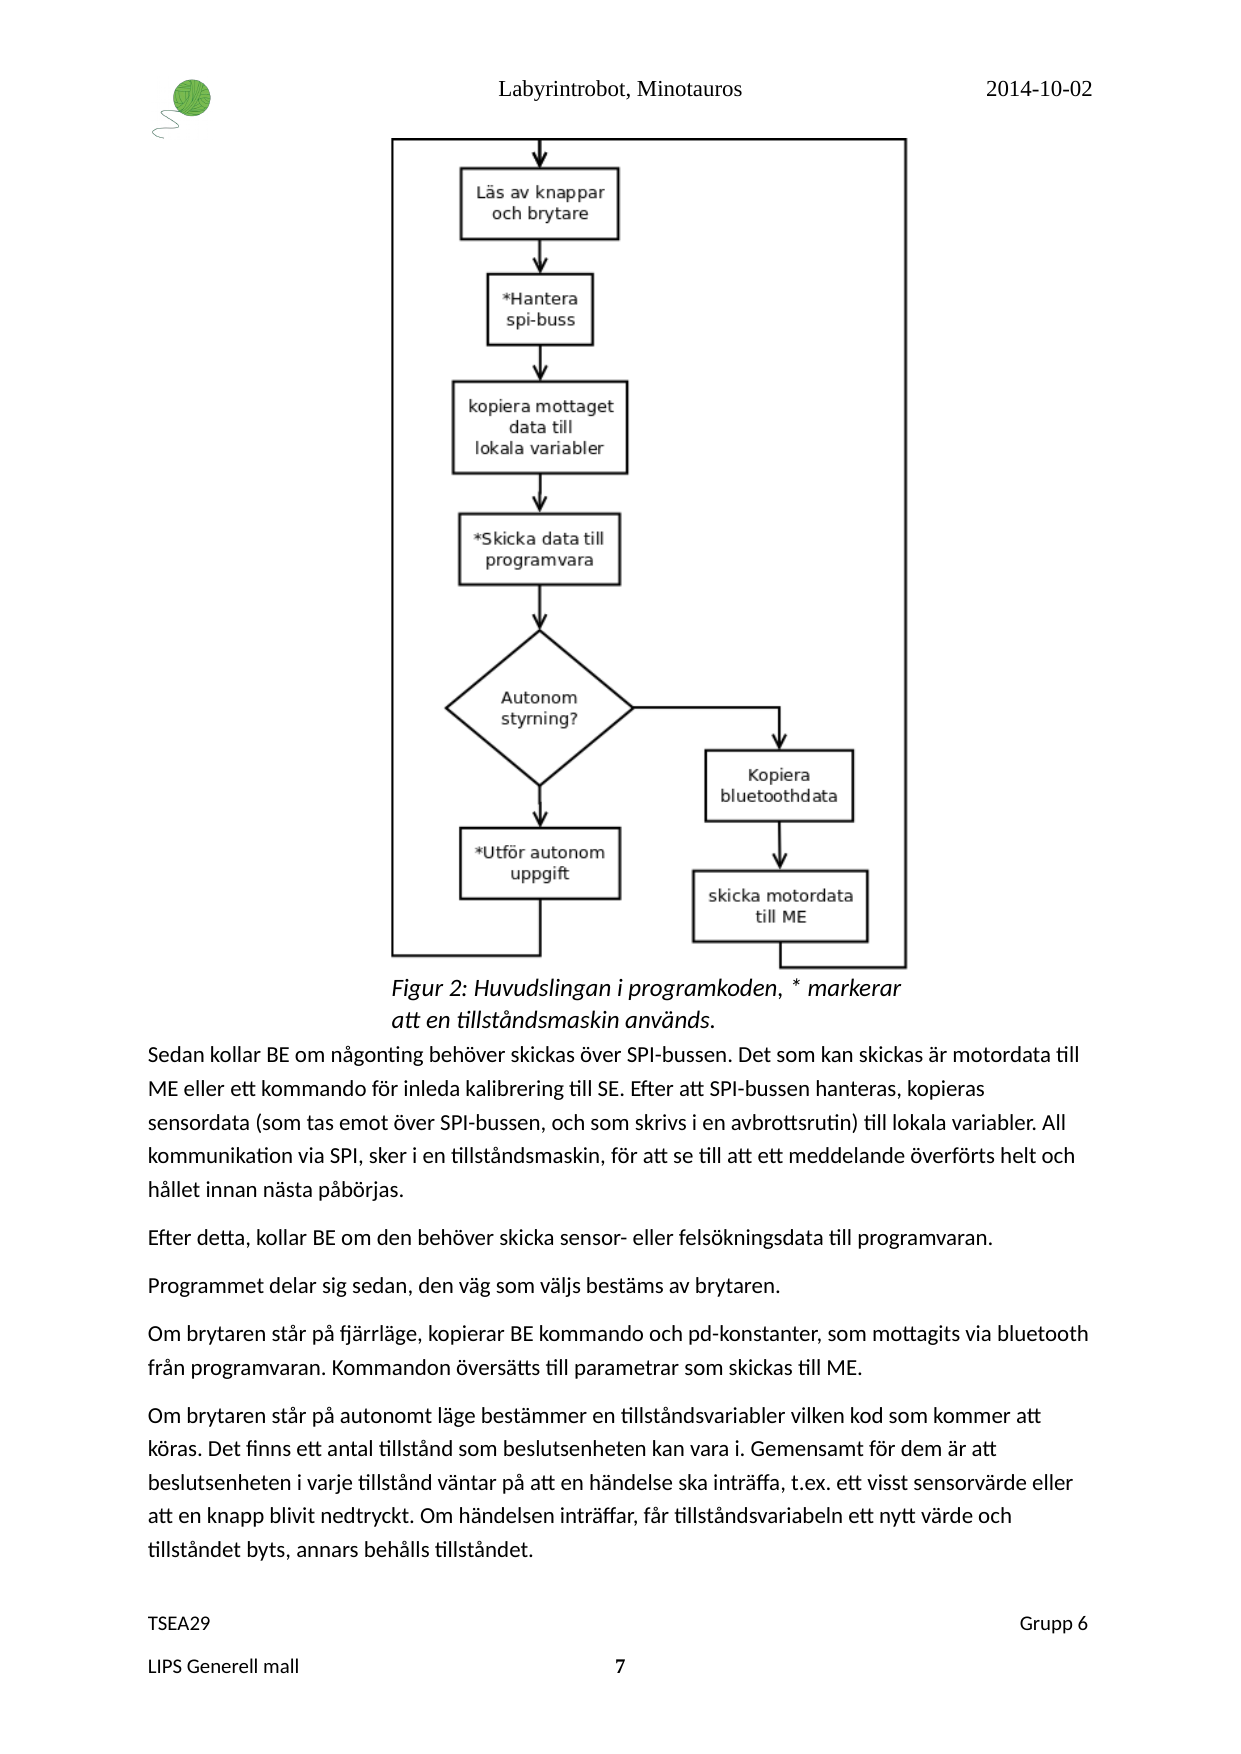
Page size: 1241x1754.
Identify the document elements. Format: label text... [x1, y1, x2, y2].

text Efter detta, kollar BE om den behöver skicka sensor- eller felsökningsdata till programvaran. [148, 1223, 1092, 1251]
text Figur 2: Huvudslingan i programkoden, * markerar att en tillståndsmaskin används. [391, 970, 908, 1035]
picture [150, 76, 214, 141]
text Om brytaren står på autonomt läge bestämmer en tillståndsvariabler vilken kod som kommer att köras. Det finns ett antal tillstånd som beslutsenheten kan vara i. Gemensamt för dem är att beslutsenheten i varje tillstånd väntar på att en händelse ska inträffa, t.ex. ett visst sensorvärde eller att en knapp blivit nedtryckt. Om händelsen inträffar, får tillståndsvariabeln ett nytt värde och tillståndet byts, annars behålls tillståndet. [148, 1401, 1092, 1563]
picture [391, 138, 908, 970]
text Programmet delar sig sedan, den väg som väljs bestäms av brytaren. [148, 1271, 1092, 1299]
text Om brytaren står på fjärrläge, kopierar BE kommando och pd-konstanter, som mottagits via bluetooth från programvaran. Kommandon översätts till parametrar som skickas till ME. [148, 1319, 1092, 1381]
text Sedan kollar BE om någonting behöver skickas över SPI-bussen. Det som kan skickas är motordata till ME eller ett kommando för inleda kalibrering till SE. Efter att SPI-bussen hanteras, kopieras sensordata (som tas emot över SPI-bussen, och som skrivs i en avbrottsrutin) till lokala variabler. All kommunikation via SPI, sker i en tillståndsmaskin, för att se till att ett meddelande överförts helt och hållet innan nästa påbörjas. [148, 970, 1092, 1203]
